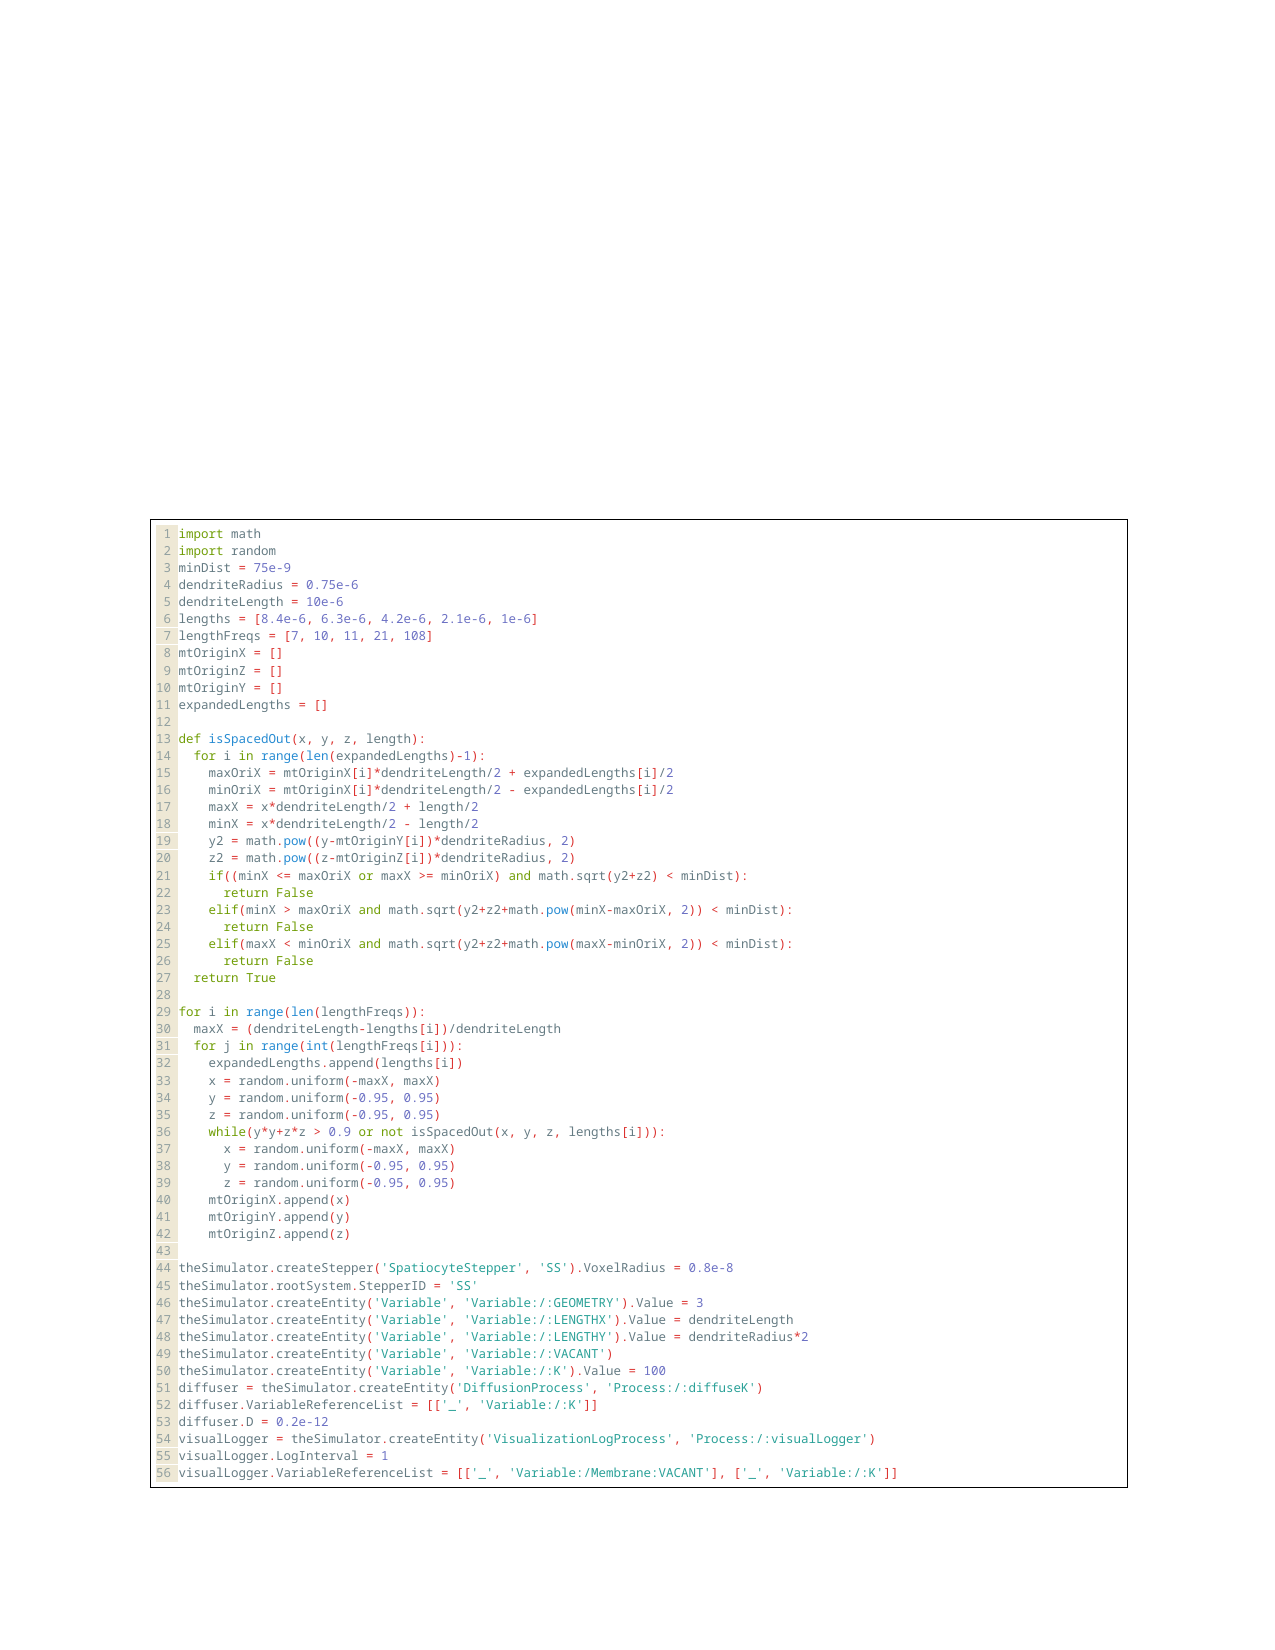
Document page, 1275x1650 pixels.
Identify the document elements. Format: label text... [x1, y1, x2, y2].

table_header 1 import math 2 import random 3 minDist = 75e-9 4 dendriteRadius = 0.75e-6 5 dendriteLength = 10e-6 6 lengths = [8.4e-6, 6.3e-6, 4.2e-6, 2.1e-6, 1e-6] 7 lengthFreqs = [7, 10, 11, 21, 108] 8 mtOriginX = [] 9 mtOriginZ = [] 10 mtOriginY = [] 11 expandedLengths = [] 12 13 def isSpacedOut(x, y, z, length): 14 for i in range(len(expandedLengths)-1): 15 maxOriX = mtOriginX[i]*dendriteLength/2 + expandedLengths[i]/2 16 minOriX = mtOriginX[i]*dendriteLength/2 - expandedLengths[i]/2 17 maxX = x*dendriteLength/2 + length/2 18 minX = x*dendriteLength/2 - length/2 19 y2 = math.pow((y-mtOriginY[i])*dendriteRadius, 2) 20 z2 = math.pow((z-mtOriginZ[i])*dendriteRadius, 2) 21 if((minX <= maxOriX or maxX >= minOriX) and math.sqrt(y2+z2) < minDist): 22 return False 23 elif(minX > maxOriX and math.sqrt(y2+z2+math.pow(minX-maxOriX, 2)) < minDist): 24 return False 25 elif(maxX < minOriX and math.sqrt(y2+z2+math.pow(maxX-minOriX, 2)) < minDist): 26 return False 27 return True 28 29 for i in range(len(lengthFreqs)): 30 maxX = (dendriteLength-lengths[i])/dendriteLength 31 for j in range(int(lengthFreqs[i])): 32 expandedLengths.append(lengths[i]) 33 x = random.uniform(-maxX, maxX) 34 y = random.uniform(-0.95, 0.95) 35 z = random.uniform(-0.95, 0.95) 36 while(y*y+z*z > 0.9 or not isSpacedOut(x, y, z, lengths[i])): 37 x = random.uniform(-maxX, maxX) 38 y = random.uniform(-0.95, 0.95) 39 z = random.uniform(-0.95, 0.95) 40 mtOriginX.append(x) 41 mtOriginY.append(y) 42 mtOriginZ.append(z) 43 44 theSimulator.createStepper('SpatiocyteStepper', 'SS').VoxelRadius = 0.8e-8 45 theSimulator.rootSystem.StepperID = 'SS' 46 theSimulator.createEntity('Variable', 'Variable:/:GEOMETRY').Value = 3 47 theSimulator.createEntity('Variable', 'Variable:/:LENGTHX').Value = dendriteLength 48 theSimulator.createEntity('Variable', 'Variable:/:LENGTHY').Value = dendriteRadius*2 49 theSimulator.createEntity('Variable', 'Variable:/:VACANT') 50 theSimulator.createEntity('Variable', 'Variable:/:K').Value = 100 51 diffuser = theSimulator.createEntity('DiffusionProcess', 'Process:/:diffuseK') 52 diffuser.VariableReferenceList = [['_', 'Variable:/:K']] 53 diffuser.D = 0.2e-12 54 visualLogger = theSimulator.createEntity('VisualizationLogProcess', 'Process:/:visualLogger') 55 visualLogger.LogInterval = 1 56 visualLogger.VariableReferenceList = [['_', 'Variable:/Membrane:VACANT'], ['_', 'Variable:/:K']] [151, 520, 1127, 1487]
